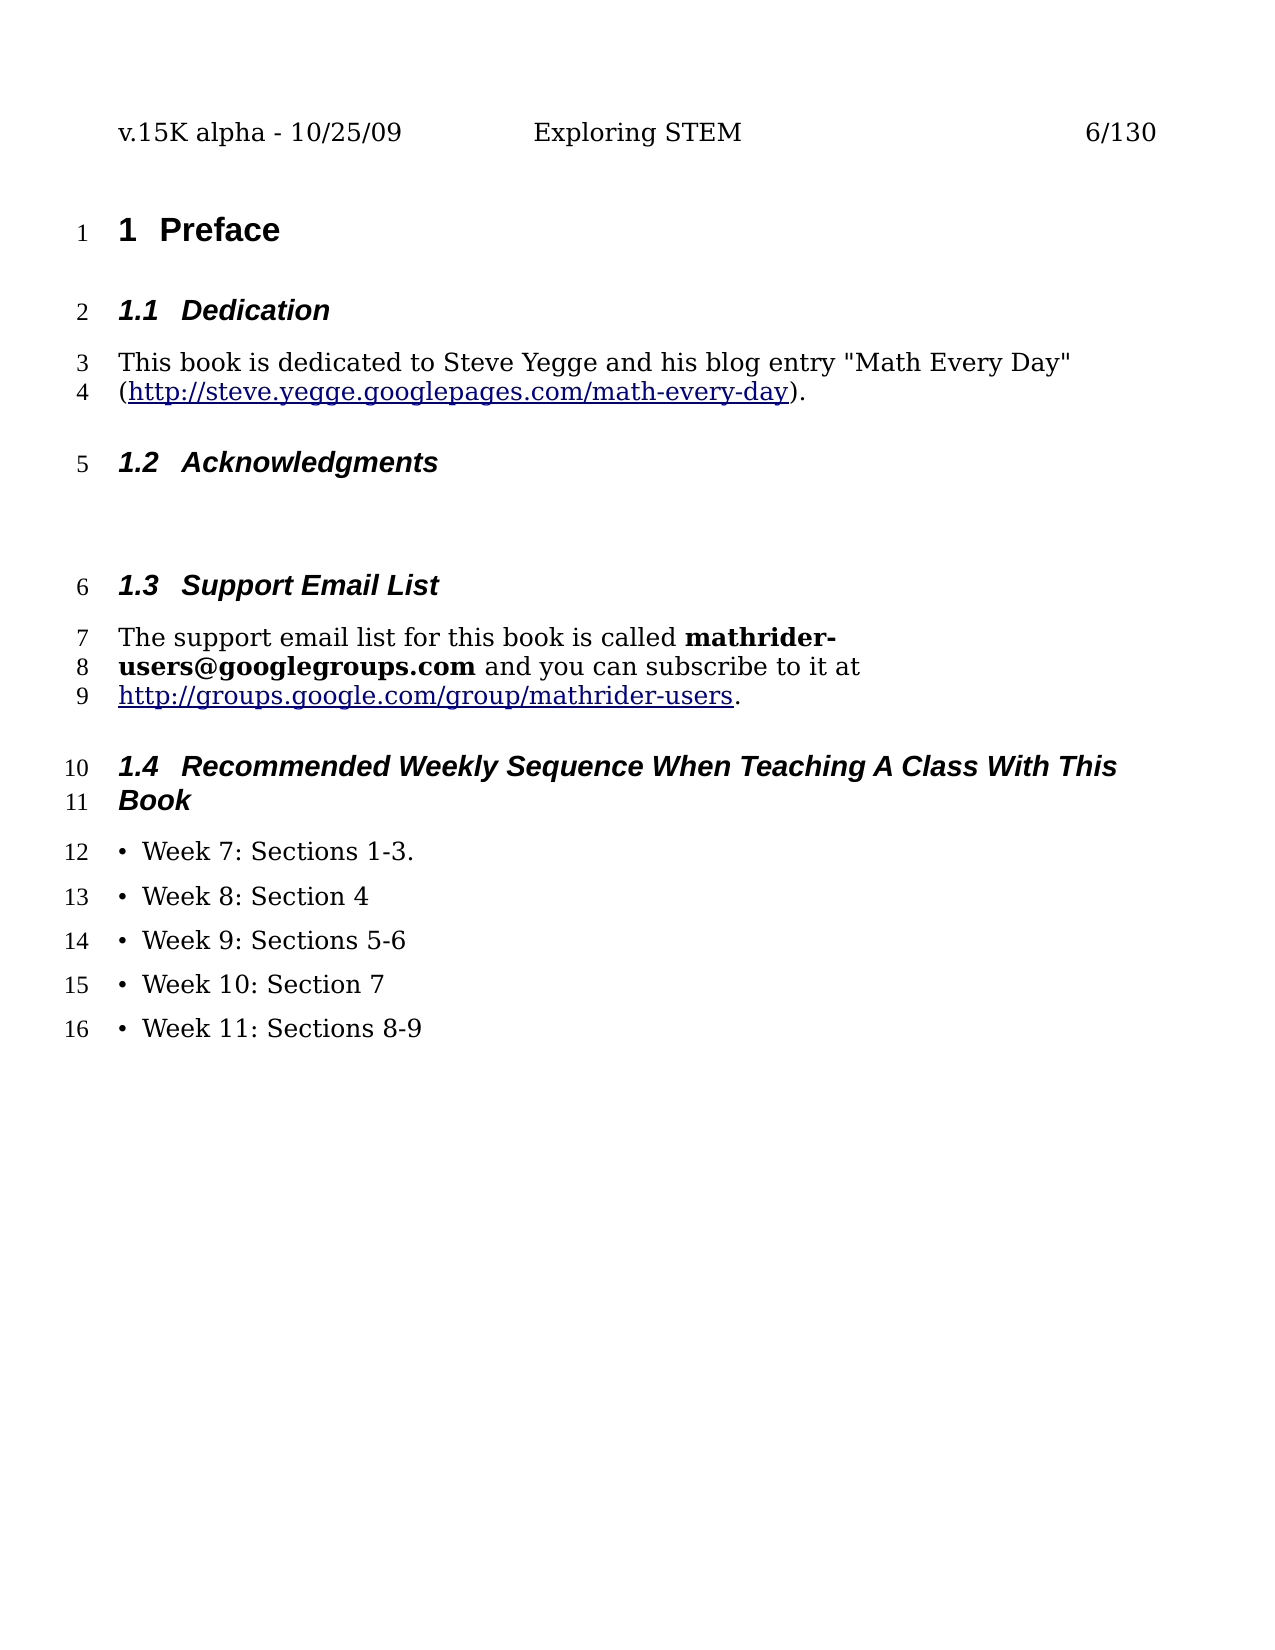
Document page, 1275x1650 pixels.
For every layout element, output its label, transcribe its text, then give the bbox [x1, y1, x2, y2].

list Week 11: Sections 8-9 [118, 1014, 1157, 1043]
subtitle Recommended Weekly Sequence When Teaching A Class With This Book [118, 749, 1157, 817]
list Week 9: Sections 5-6 [118, 926, 1157, 955]
subtitle Preface [118, 210, 1157, 248]
list Week 8: Section 4 [118, 882, 1157, 911]
list Week 10: Section 7 [118, 970, 1157, 999]
subtitle Dedication [118, 293, 1157, 327]
subtitle Support Email List [118, 568, 1157, 602]
subtitle Acknowledgments [118, 445, 1157, 479]
text This book is dedicated to Steve Yegge and his blog entry "Math Every Day" (http://steve.yegge.googlepages.com/math-every-day). [118, 348, 1157, 406]
text The support email list for this book is called mathrider-users@googlegroups.com and you can subscribe to it at http://groups.google.com/group/mathrider-users. [118, 622, 1157, 710]
list Week 7: Sections 1-3. [118, 837, 1157, 867]
